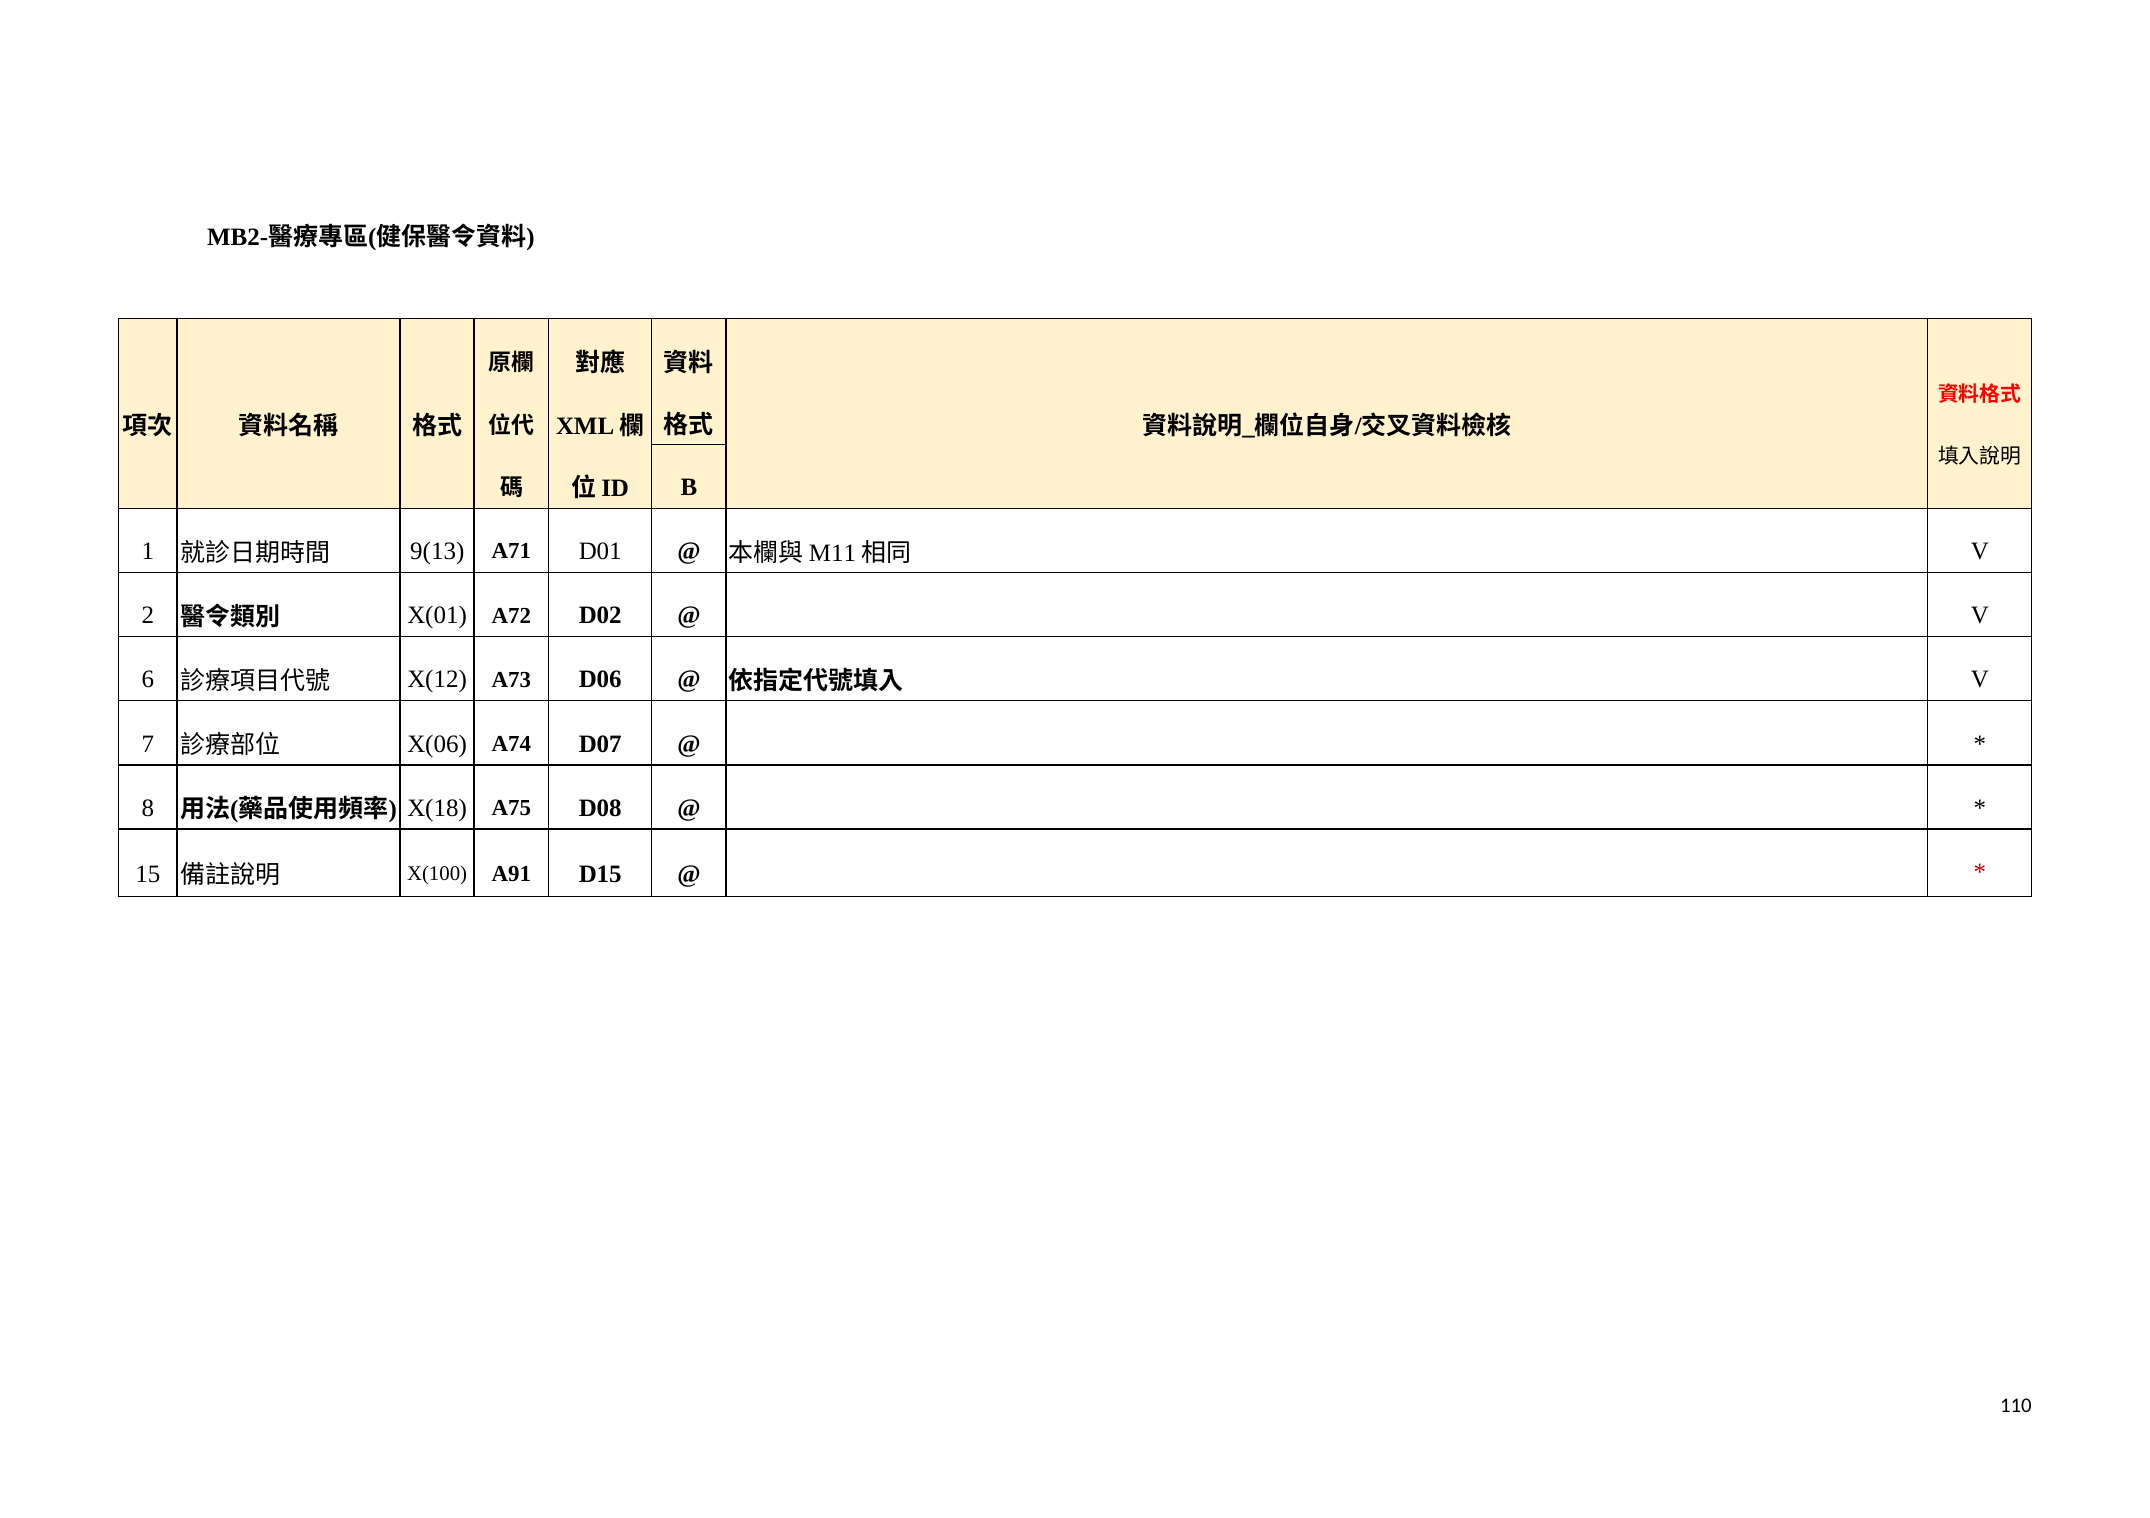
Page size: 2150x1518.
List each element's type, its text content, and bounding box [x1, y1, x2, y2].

table_cell 備註說明 [178, 830, 399, 896]
table_cell 診療部位 [178, 701, 399, 764]
table_cell @ [652, 766, 725, 828]
table_cell D06 [549, 637, 651, 700]
table_header 資料名稱 [178, 319, 399, 508]
table_cell 2 [119, 573, 176, 636]
table_cell 9(13) [401, 509, 473, 572]
table_cell [727, 830, 1927, 896]
table_header 對應XML欄位ID [549, 319, 651, 508]
table_cell [727, 766, 1927, 828]
table_cell 就診日期時間 [178, 509, 399, 572]
table_cell 1 [119, 509, 176, 572]
table_header 資料格式 [652, 319, 725, 443]
table_cell @ [652, 701, 725, 764]
table_cell D15 [549, 830, 651, 896]
table_cell A74 [475, 701, 548, 764]
table_cell * [1928, 830, 2031, 896]
table_cell A91 [475, 830, 548, 896]
table_cell @ [652, 830, 725, 896]
table_cell A71 [475, 509, 548, 572]
table_cell 醫令類別 [178, 573, 399, 636]
table_cell X(18) [401, 766, 473, 828]
table_header 項次 [119, 319, 176, 508]
table_cell * [1928, 701, 2031, 764]
table_header 格式 [401, 319, 473, 508]
table_cell A72 [475, 573, 548, 636]
table_cell X(06) [401, 701, 473, 764]
table_cell X(01) [401, 573, 473, 636]
table_cell B [652, 445, 725, 508]
table_cell 用法(藥品使用頻率) [178, 766, 399, 828]
table_cell @ [652, 573, 725, 636]
table_cell D02 [549, 573, 651, 636]
table_cell V [1928, 509, 2031, 572]
table_cell D01 [549, 509, 651, 572]
table_cell D08 [549, 766, 651, 828]
table_cell 6 [119, 637, 176, 700]
subtitle MB2-醫療專區(健保醫令資料) [207, 192, 2031, 255]
table_cell X(100) [401, 830, 473, 896]
table_header 資料說明_欄位自身/交叉資料檢核 [727, 319, 1927, 508]
table_cell 15 [119, 830, 176, 896]
table_cell * [1928, 766, 2031, 828]
table_cell @ [652, 637, 725, 700]
table_cell A75 [475, 766, 548, 828]
table_cell V [1928, 637, 2031, 700]
table_cell D07 [549, 701, 651, 764]
table_cell [727, 573, 1927, 636]
table_cell 依指定代號填入 [727, 637, 1927, 700]
table_cell 本欄與M11相同 [727, 509, 1927, 572]
table_cell 7 [119, 701, 176, 764]
table_cell @ [652, 509, 725, 572]
table_header 原欄位代碼 [475, 319, 548, 508]
table_cell X(12) [401, 637, 473, 700]
table_cell 8 [119, 766, 176, 828]
table_cell V [1928, 573, 2031, 636]
table_cell A73 [475, 637, 548, 700]
table_cell 診療項目代號 [178, 637, 399, 700]
table_cell [727, 701, 1927, 764]
table_header 資料格式填入說明 [1928, 319, 2031, 508]
